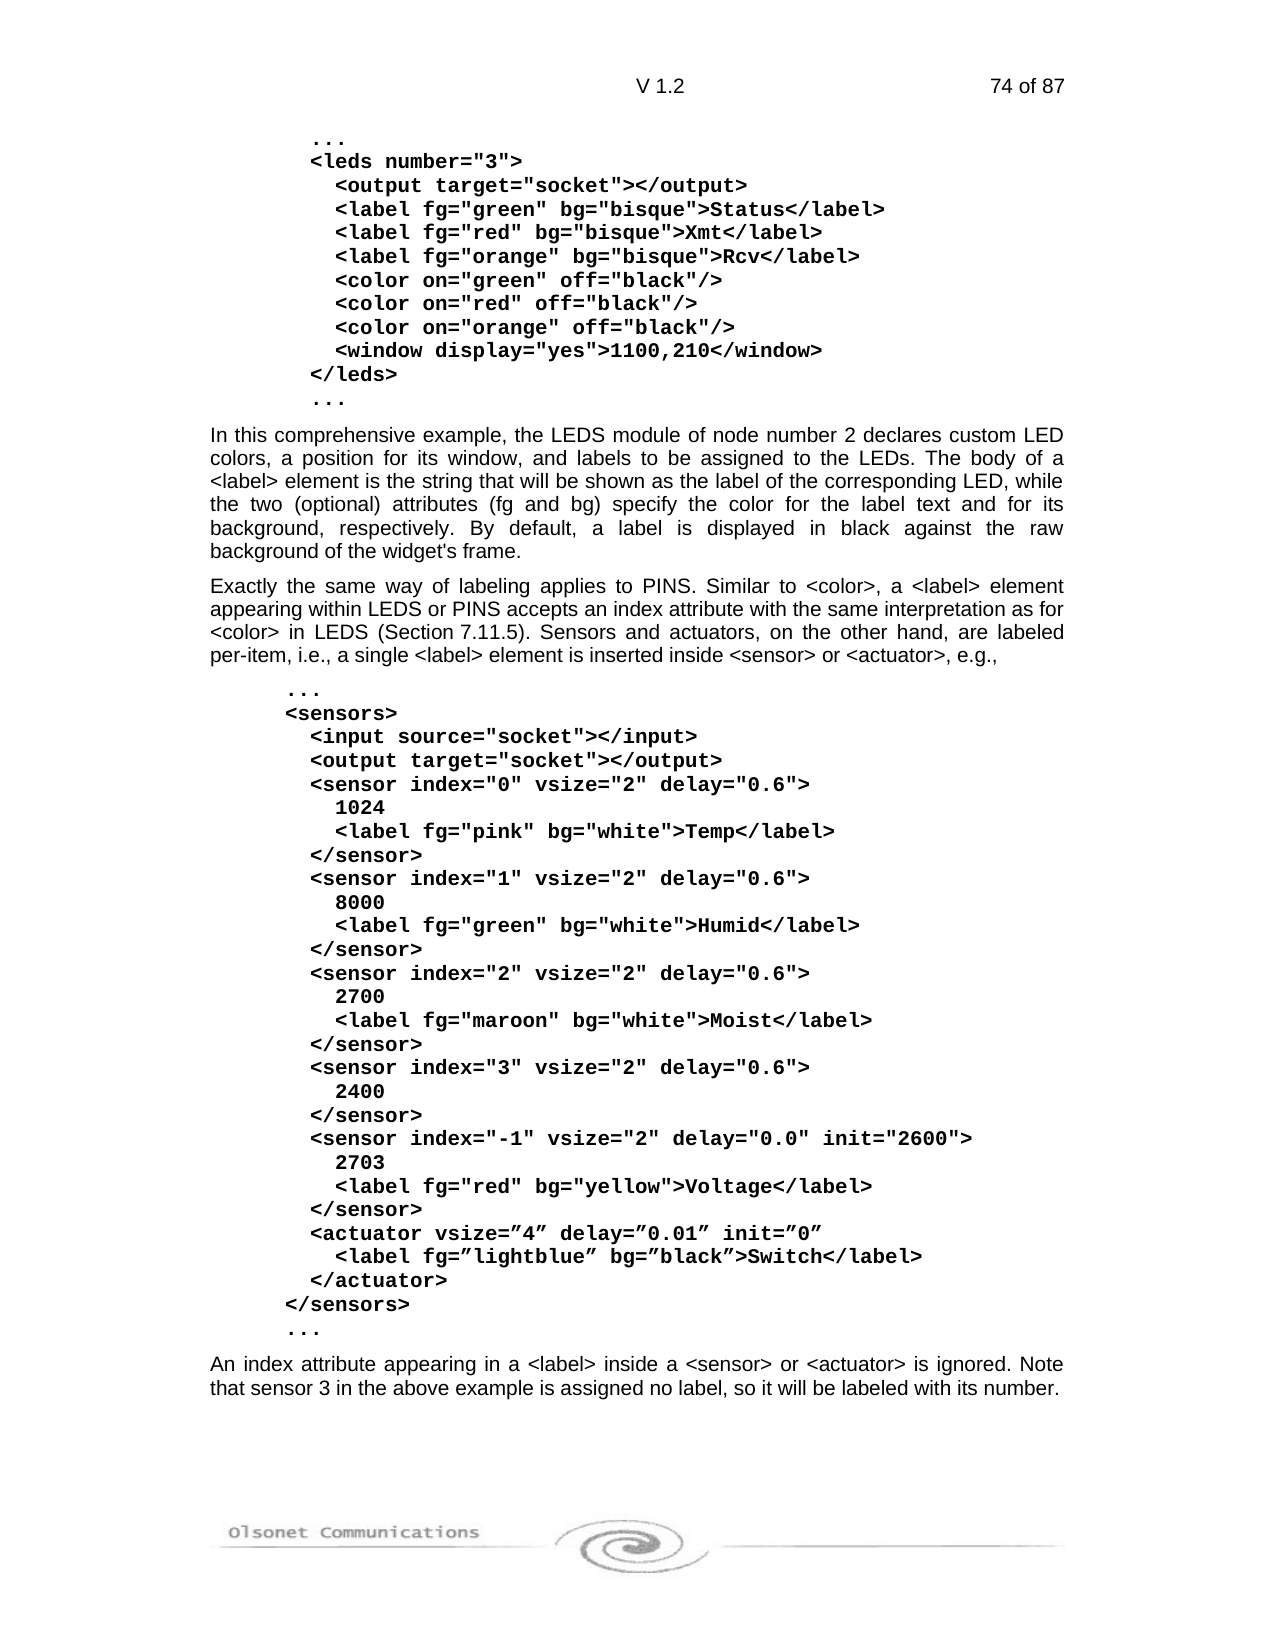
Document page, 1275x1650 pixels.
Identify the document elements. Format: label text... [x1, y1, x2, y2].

text <label fg="red" bg="yellow">Voltage</label> [210, 1176, 1065, 1199]
text An index attribute appearing in a <label> inside a <sensor> or <actuator> is ignored. Note that sensor 3 in the above example is assigned no label, so it will be labeled with its number. [210, 1353, 1065, 1399]
text <color on="green" off="black"/> [210, 269, 1065, 293]
text 2700 [210, 986, 1065, 1010]
text </sensor> [210, 844, 1065, 868]
text ... [210, 1317, 1065, 1341]
text <label fg="pink" bg="white">Temp</label> [210, 821, 1065, 844]
text <input source="socket"></input> [210, 726, 1065, 750]
text <label fg="maroon" bg="white">Moist</label> [210, 1010, 1065, 1034]
text <label fg=”lightblue” bg=”black”>Switch</label> [210, 1247, 1065, 1270]
text </sensor> [210, 1034, 1065, 1057]
text <sensor index="0" vsize="2" delay="0.6"> [210, 774, 1065, 797]
text <label fg="red" bg="bisque">Xmt</label> [210, 222, 1065, 246]
text <sensor index="2" vsize="2" delay="0.6"> [210, 963, 1065, 986]
text 8000 [210, 892, 1065, 916]
text 1024 [210, 797, 1065, 821]
text </sensors> [210, 1294, 1065, 1317]
text <label fg="green" bg="white">Humid</label> [210, 916, 1065, 939]
text <label fg="green" bg="bisque">Status</label> [210, 199, 1065, 222]
picture [210, 1504, 1065, 1596]
text <output target="socket"></output> [210, 175, 1065, 199]
text <output target="socket"></output> [210, 750, 1065, 774]
text <leds number="3"> [210, 151, 1065, 175]
text <sensors> [210, 703, 1065, 726]
text </sensor> [210, 939, 1065, 963]
text <label fg="orange" bg="bisque">Rcv</label> [210, 246, 1065, 269]
text <window display="yes">1100,210</window> [210, 341, 1065, 364]
text <sensor index="3" vsize="2" delay="0.6"> [210, 1057, 1065, 1081]
text <color on="red" off="black"/> [210, 293, 1065, 317]
text </leds> [210, 364, 1065, 388]
text ... [210, 128, 1065, 151]
text <sensor index="1" vsize="2" delay="0.6"> [210, 868, 1065, 892]
text </sensor> [210, 1199, 1065, 1223]
text ... [210, 679, 1065, 703]
text <sensor index="-1" vsize="2" delay="0.0" init="2600"> [210, 1128, 1065, 1152]
text 2703 [210, 1152, 1065, 1176]
text In this comprehensive example, the LEDS module of node number 2 declares custom LED colors, a position for its window, and labels to be assigned to the LEDs. The body of a <label> element is the string that will be shown as the label of the corresponding LED, while the two (optional) attributes (fg and bg) specify the color for the label text and for its background, respectively. By default, a label is displayed in black against the raw background of the widget's frame. [210, 423, 1065, 563]
text 2400 [210, 1081, 1065, 1105]
text Exactly the same way of labeling applies to PINS. Similar to <color>, a <label> element appearing within LEDS or PINS accepts an index attribute with the same interpretation as for <color> in LEDS (Section 7.11.5). Sensors and actuators, on the other hand, are labeled per-item, i.e., a single <label> element is inserted inside <sensor> or <actuator>, e.g., [210, 574, 1065, 667]
text ... [210, 388, 1065, 411]
text </sensor> [210, 1105, 1065, 1128]
text </actuator> [210, 1270, 1065, 1294]
text <color on="orange" off="black"/> [210, 317, 1065, 341]
text <actuator vsize=”4” delay=”0.01” init=”0” [210, 1223, 1065, 1247]
